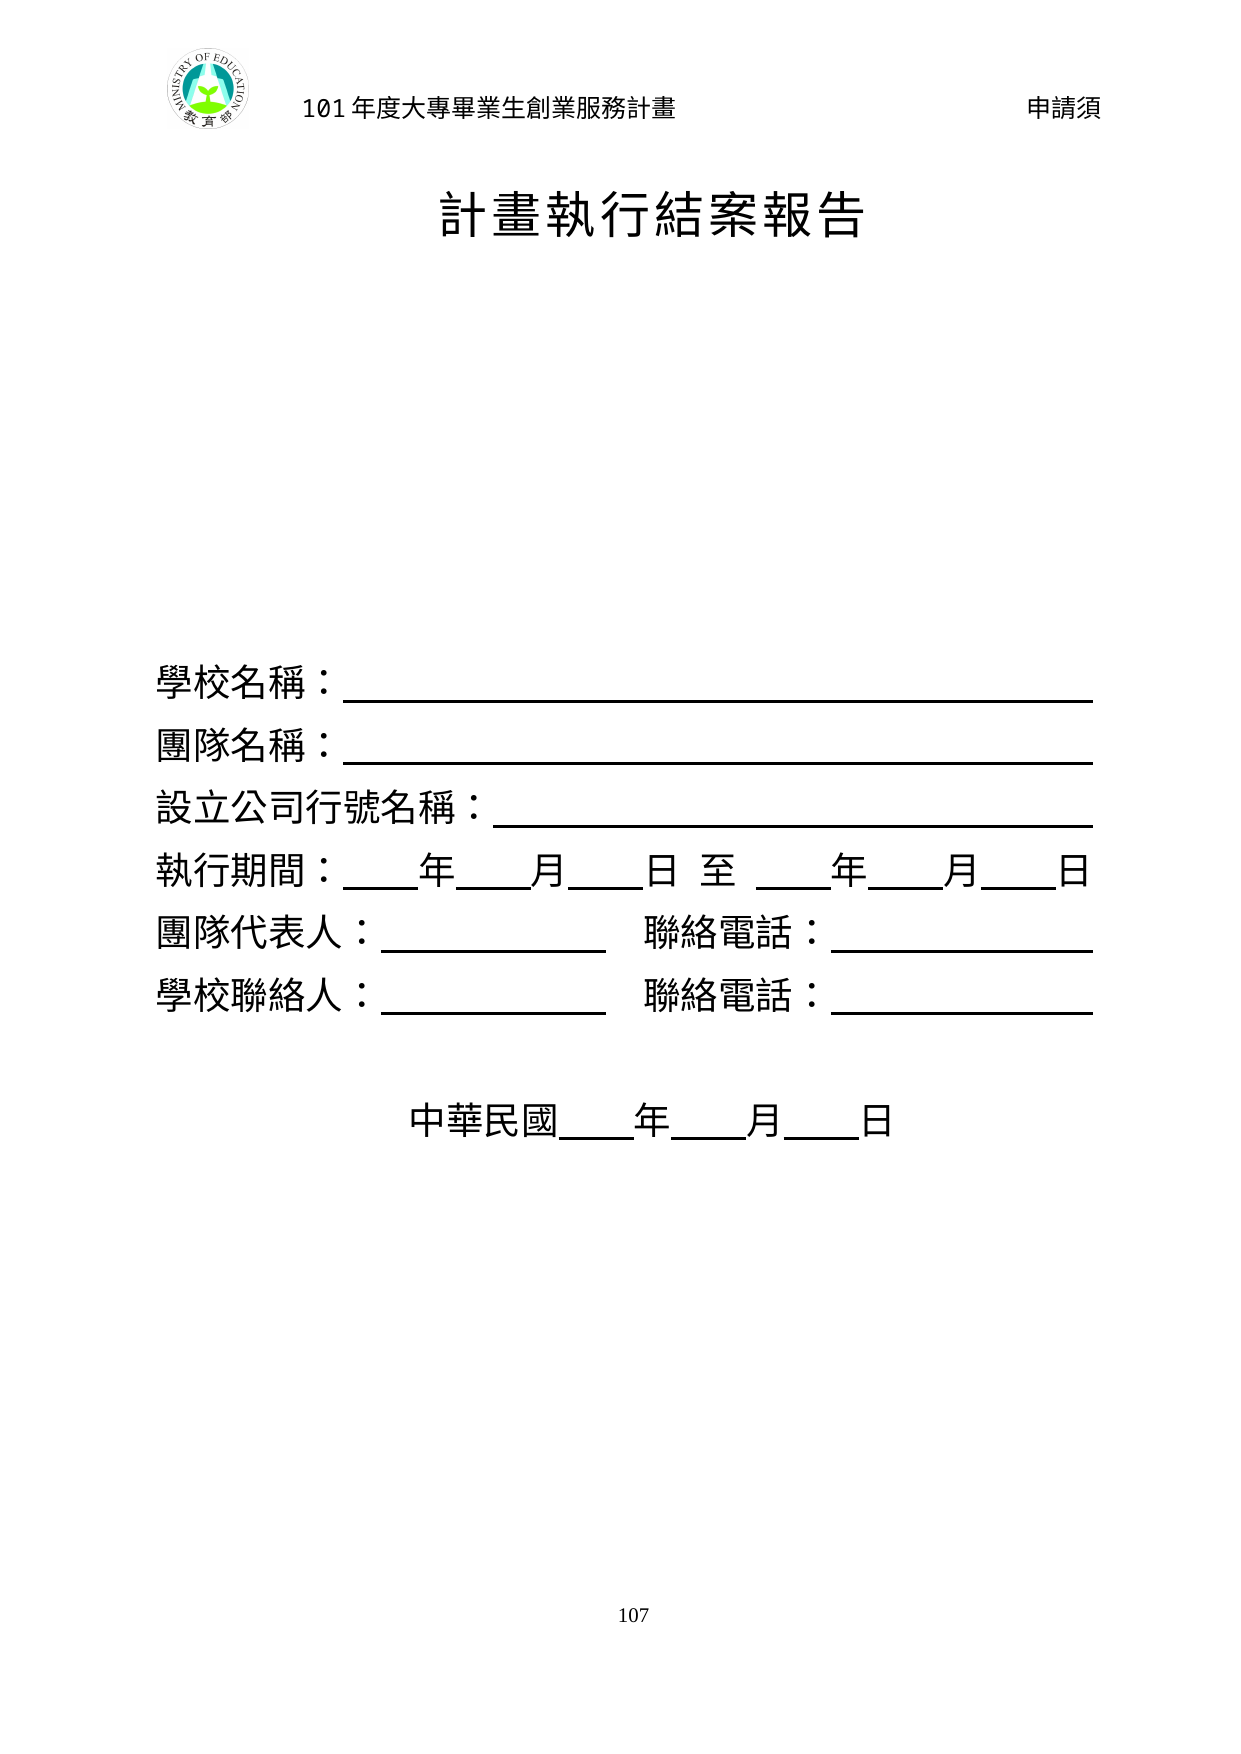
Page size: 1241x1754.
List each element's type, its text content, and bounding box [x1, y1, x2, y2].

text 學校聯絡人： 聯絡電話： [118, 951, 1186, 1014]
text 計畫執行結案報告 [118, 139, 1186, 264]
text 中華民國 年 月 日 [118, 1076, 1186, 1139]
text 設立公司行號名稱： [118, 764, 1186, 826]
text 團隊代表人： 聯絡電話： [118, 889, 1186, 951]
text 學校名稱： [118, 639, 1186, 701]
text 團隊名稱： [118, 701, 1186, 764]
text 執行期間： 年 月 日 至 年 月 日 [118, 826, 1186, 889]
